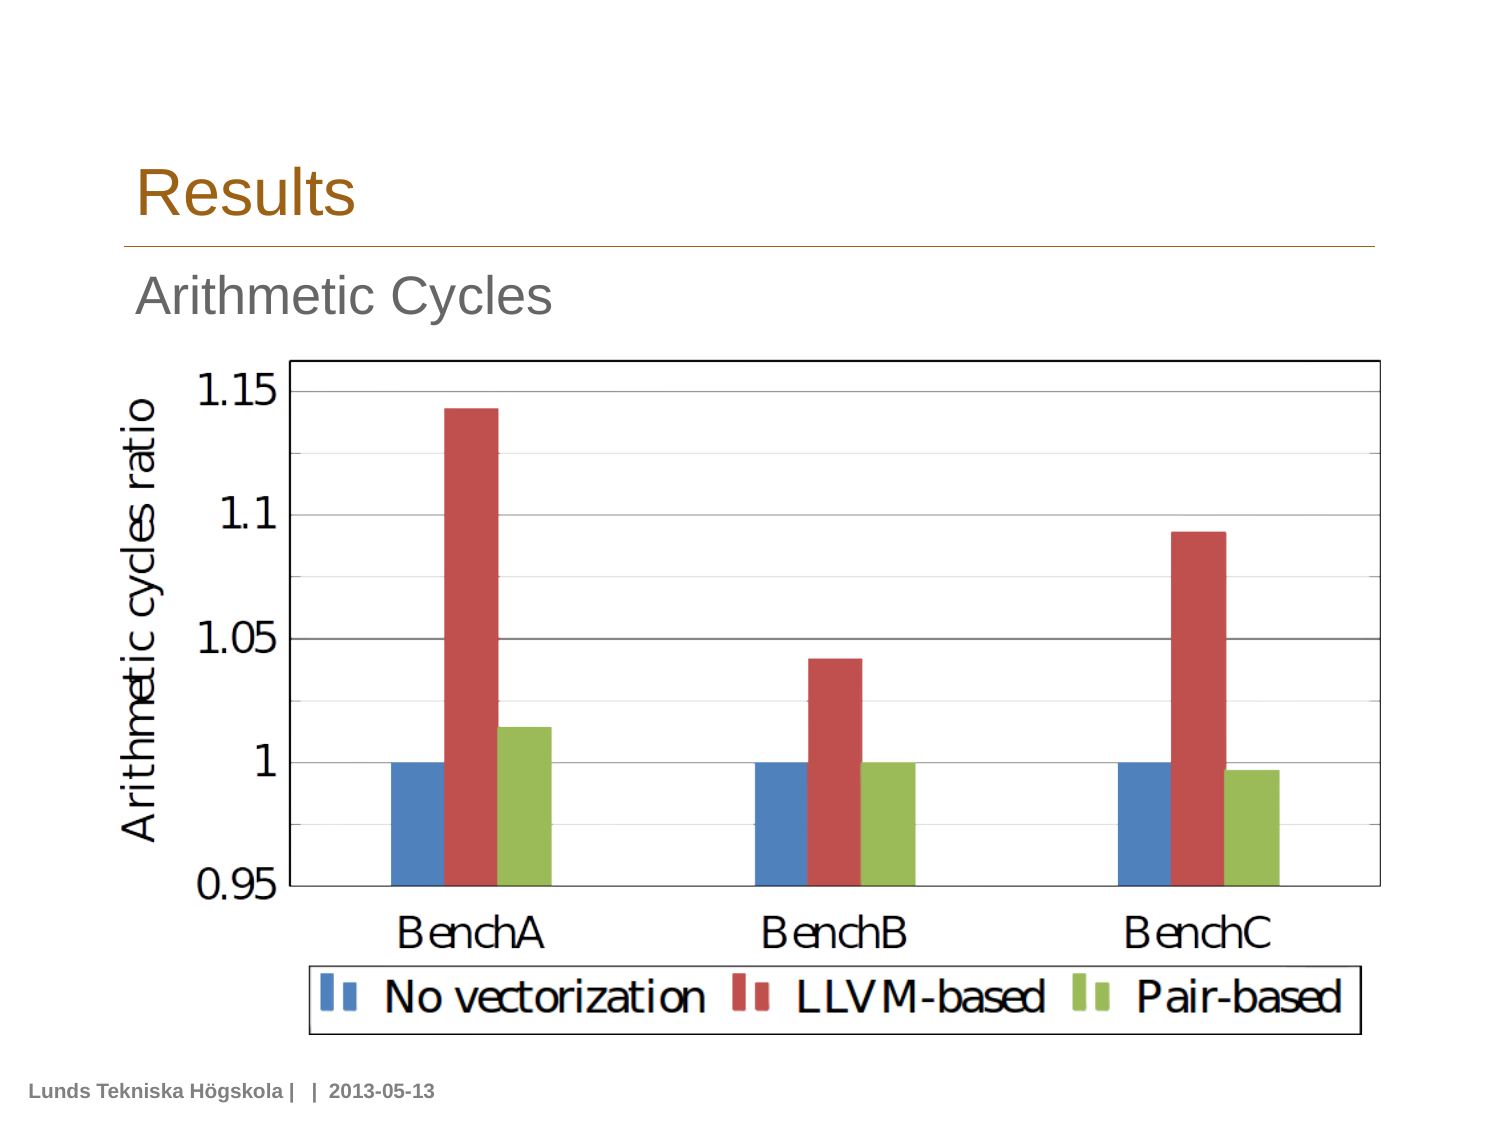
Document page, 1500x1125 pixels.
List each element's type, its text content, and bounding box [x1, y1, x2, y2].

title Results [120, 120, 1500, 258]
title Arithmetic Cycles [120, 239, 1035, 344]
picture [120, 344, 1381, 1036]
